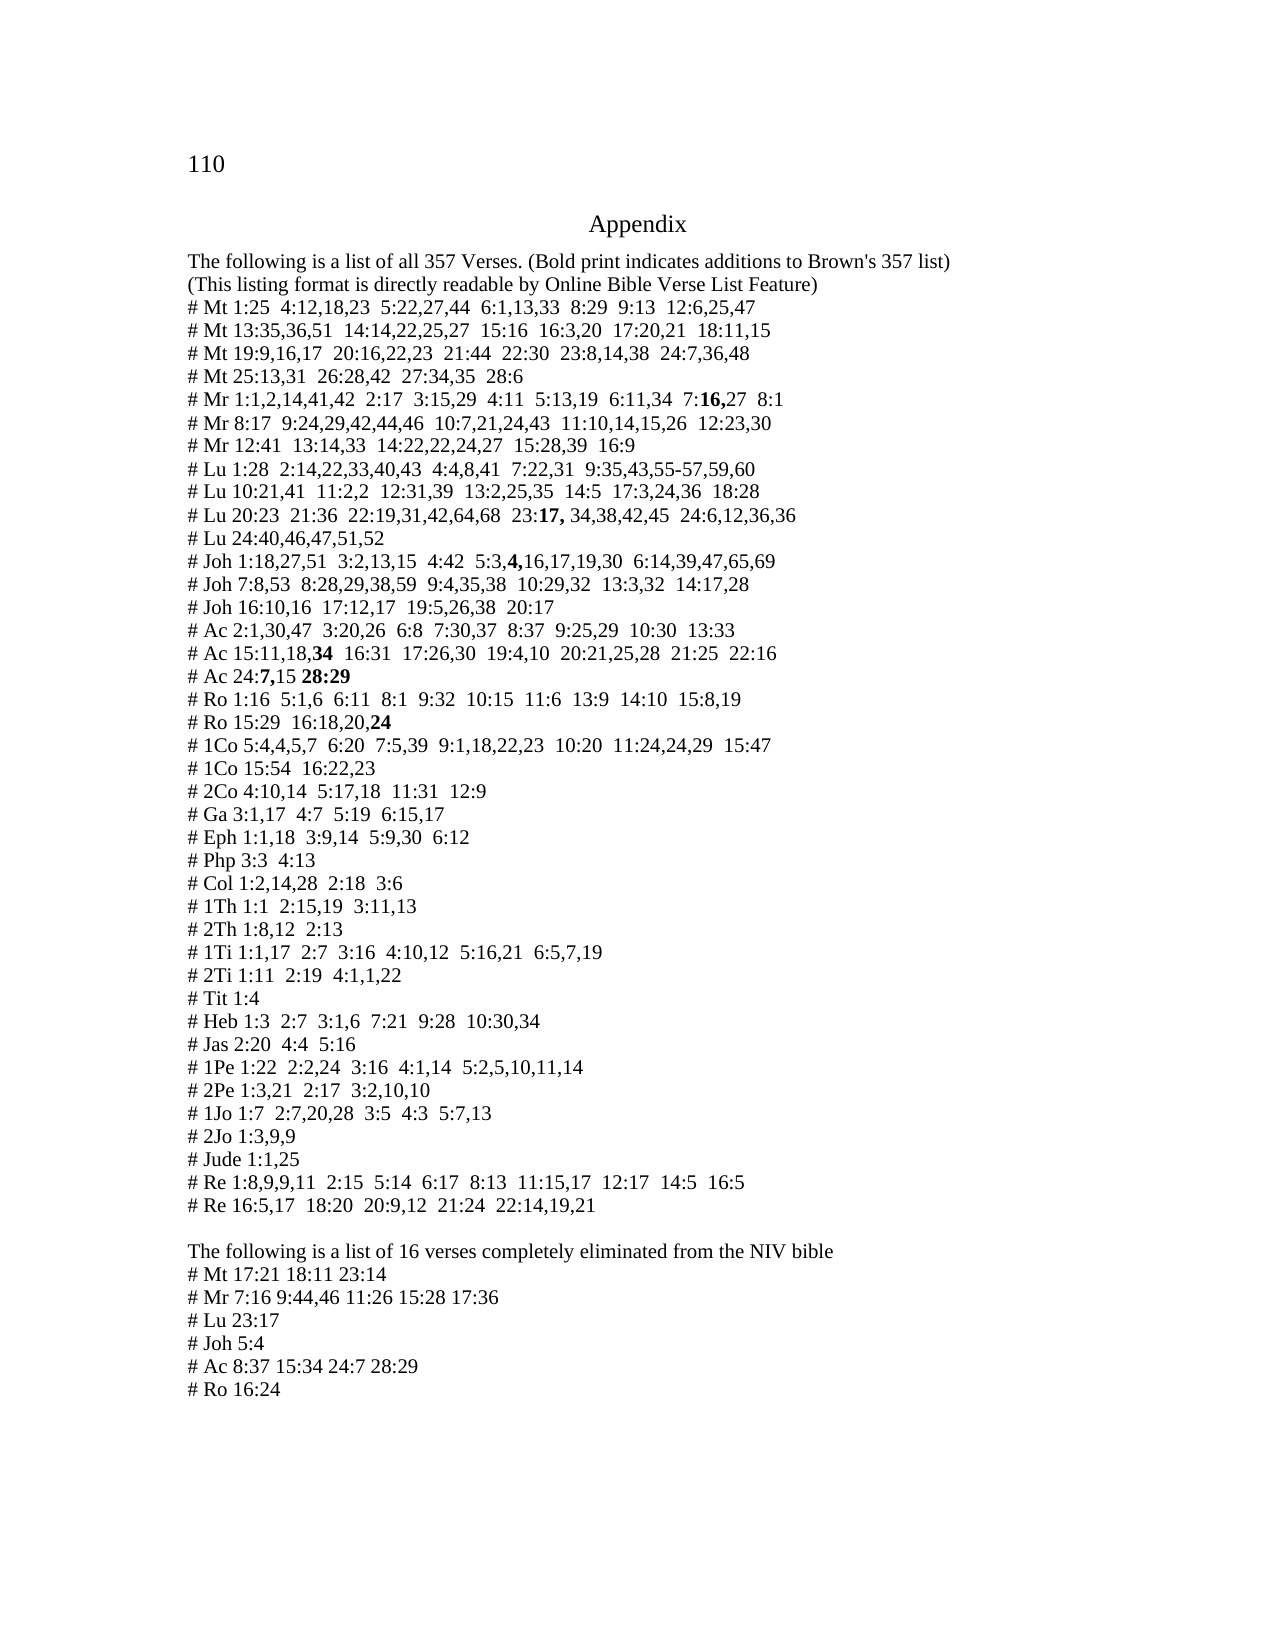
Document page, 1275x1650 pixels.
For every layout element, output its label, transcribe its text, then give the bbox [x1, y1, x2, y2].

text # Ro 16:24 [187, 1378, 1087, 1401]
text (This listing format is directly readable by Online Bible Verse List Feature) [187, 273, 1087, 296]
text Appendix [187, 210, 1087, 238]
text # Lu 10:21,41 11:2,2 12:31,39 13:2,25,35 14:5 17:3,24,36 18:28 [187, 480, 1087, 503]
text # Joh 16:10,16 17:12,17 19:5,26,38 20:17 [187, 596, 1087, 618]
text # 2Ti 1:11 2:19 4:1,1,22 [187, 964, 1087, 987]
text # 1Ti 1:1,17 2:7 3:16 4:10,12 5:16,21 6:5,7,19 [187, 941, 1087, 964]
text # Php 3:3 4:13 [187, 849, 1087, 872]
text # Jas 2:20 4:4 5:16 [187, 1033, 1087, 1056]
text # Ro 1:16 5:1,6 6:11 8:1 9:32 10:15 11:6 13:9 14:10 15:8,19 [187, 688, 1087, 711]
text # 1Co 5:4,4,5,7 6:20 7:5,39 9:1,18,22,23 10:20 11:24,24,29 15:47 [187, 734, 1087, 757]
text # 2Jo 1:3,9,9 [187, 1125, 1087, 1148]
text # Lu 24:40,46,47,51,52 [187, 526, 1087, 549]
text # Joh 1:18,27,51 3:2,13,15 4:42 5:3,4,16,17,19,30 6:14,39,47,65,69 [187, 549, 1087, 572]
text # Joh 5:4 [187, 1332, 1087, 1355]
text The following is a list of all 357 Verses. (Bold print indicates additions to Brown's 357 list) [187, 250, 1087, 273]
text The following is a list of 16 verses completely eliminated from the NIV bible [187, 1240, 1087, 1263]
text # Heb 1:3 2:7 3:1,6 7:21 9:28 10:30,34 [187, 1010, 1087, 1033]
text # Mr 8:17 9:24,29,42,44,46 10:7,21,24,43 11:10,14,15,26 12:23,30 [187, 411, 1087, 434]
text # Mt 13:35,36,51 14:14,22,25,27 15:16 16:3,20 17:20,21 18:11,15 [187, 319, 1087, 342]
text # Mt 19:9,16,17 20:16,22,23 21:44 22:30 23:8,14,38 24:7,36,48 [187, 342, 1087, 365]
text # Jude 1:1,25 [187, 1148, 1087, 1171]
text # 2Th 1:8,12 2:13 [187, 918, 1087, 941]
text # Tit 1:4 [187, 987, 1087, 1010]
text # Mt 1:25 4:12,18,23 5:22,27,44 6:1,13,33 8:29 9:13 12:6,25,47 [187, 296, 1087, 319]
text # Ro 15:29 16:18,20,24 [187, 711, 1087, 734]
text # Mr 1:1,2,14,41,42 2:17 3:15,29 4:11 5:13,19 6:11,34 7:16,27 8:1 [187, 388, 1087, 411]
text # Mr 12:41 13:14,33 14:22,22,24,27 15:28,39 16:9 [187, 434, 1087, 457]
text # 1Pe 1:22 2:2,24 3:16 4:1,14 5:2,5,10,11,14 [187, 1056, 1087, 1079]
text # 2Co 4:10,14 5:17,18 11:31 12:9 [187, 780, 1087, 803]
text # Lu 20:23 21:36 22:19,31,42,64,68 23:17, 34,38,42,45 24:6,12,36,36 [187, 503, 1087, 526]
text # Col 1:2,14,28 2:18 3:6 [187, 872, 1087, 895]
text # 1Th 1:1 2:15,19 3:11,13 [187, 895, 1087, 918]
text # Eph 1:1,18 3:9,14 5:9,30 6:12 [187, 826, 1087, 849]
text # Lu 23:17 [187, 1309, 1087, 1332]
text # Ac 2:1,30,47 3:20,26 6:8 7:30,37 8:37 9:25,29 10:30 13:33 [187, 618, 1087, 642]
text # Ac 15:11,18,34 16:31 17:26,30 19:4,10 20:21,25,28 21:25 22:16 [187, 642, 1087, 664]
text # Ac 8:37 15:34 24:7 28:29 [187, 1355, 1087, 1378]
text # Mr 7:16 9:44,46 11:26 15:28 17:36 [187, 1286, 1087, 1309]
text # 2Pe 1:3,21 2:17 3:2,10,10 [187, 1079, 1087, 1102]
text # Re 1:8,9,9,11 2:15 5:14 6:17 8:13 11:15,17 12:17 14:5 16:5 [187, 1171, 1087, 1194]
text # Mt 17:21 18:11 23:14 [187, 1263, 1087, 1286]
text # Ga 3:1,17 4:7 5:19 6:15,17 [187, 803, 1087, 826]
text # 1Co 15:54 16:22,23 [187, 757, 1087, 780]
text # 1Jo 1:7 2:7,20,28 3:5 4:3 5:7,13 [187, 1102, 1087, 1125]
text # Mt 25:13,31 26:28,42 27:34,35 28:6 [187, 365, 1087, 388]
text # Re 16:5,17 18:20 20:9,12 21:24 22:14,19,21 [187, 1194, 1087, 1217]
text # Joh 7:8,53 8:28,29,38,59 9:4,35,38 10:29,32 13:3,32 14:17,28 [187, 572, 1087, 596]
text # Ac 24:7,15 28:29 [187, 664, 1087, 688]
text # Lu 1:28 2:14,22,33,40,43 4:4,8,41 7:22,31 9:35,43,55-57,59,60 [187, 457, 1087, 480]
